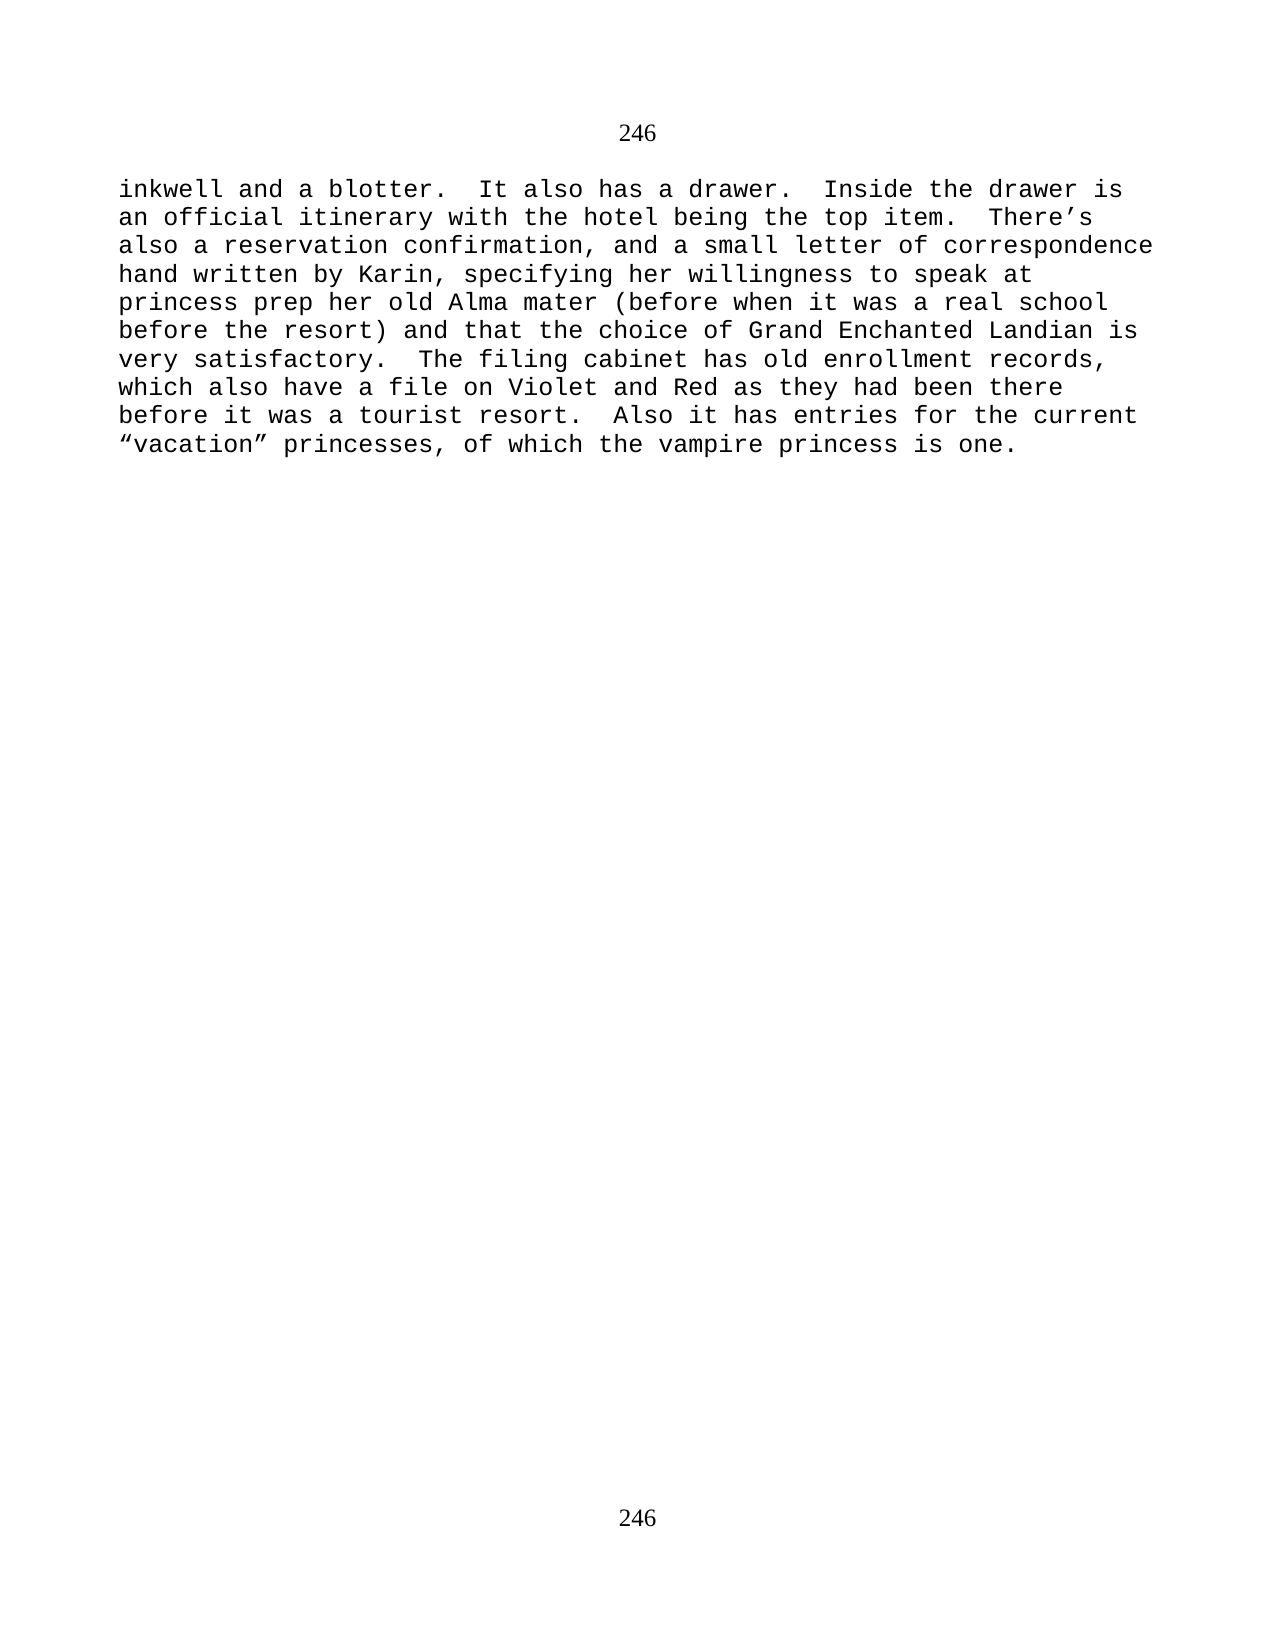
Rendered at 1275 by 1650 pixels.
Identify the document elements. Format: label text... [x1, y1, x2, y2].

text inkwell and a blotter. It also has a drawer. Inside the drawer is an official itinerary with the hotel being the top item. There’s also a reservation confirmation, and a small letter of correspondence hand written by Karin, specifying her willingness to speak at princess prep her old Alma mater (before when it was a real school before the resort) and that the choice of Grand Enchanted Landian is very satisfactory. The filing cabinet has old enrollment records, which also have a file on Violet and Red as they had been there before it was a tourist resort. Also it has entries for the current “vacation” princesses, of which the vampire princess is one. [118, 176, 1157, 460]
